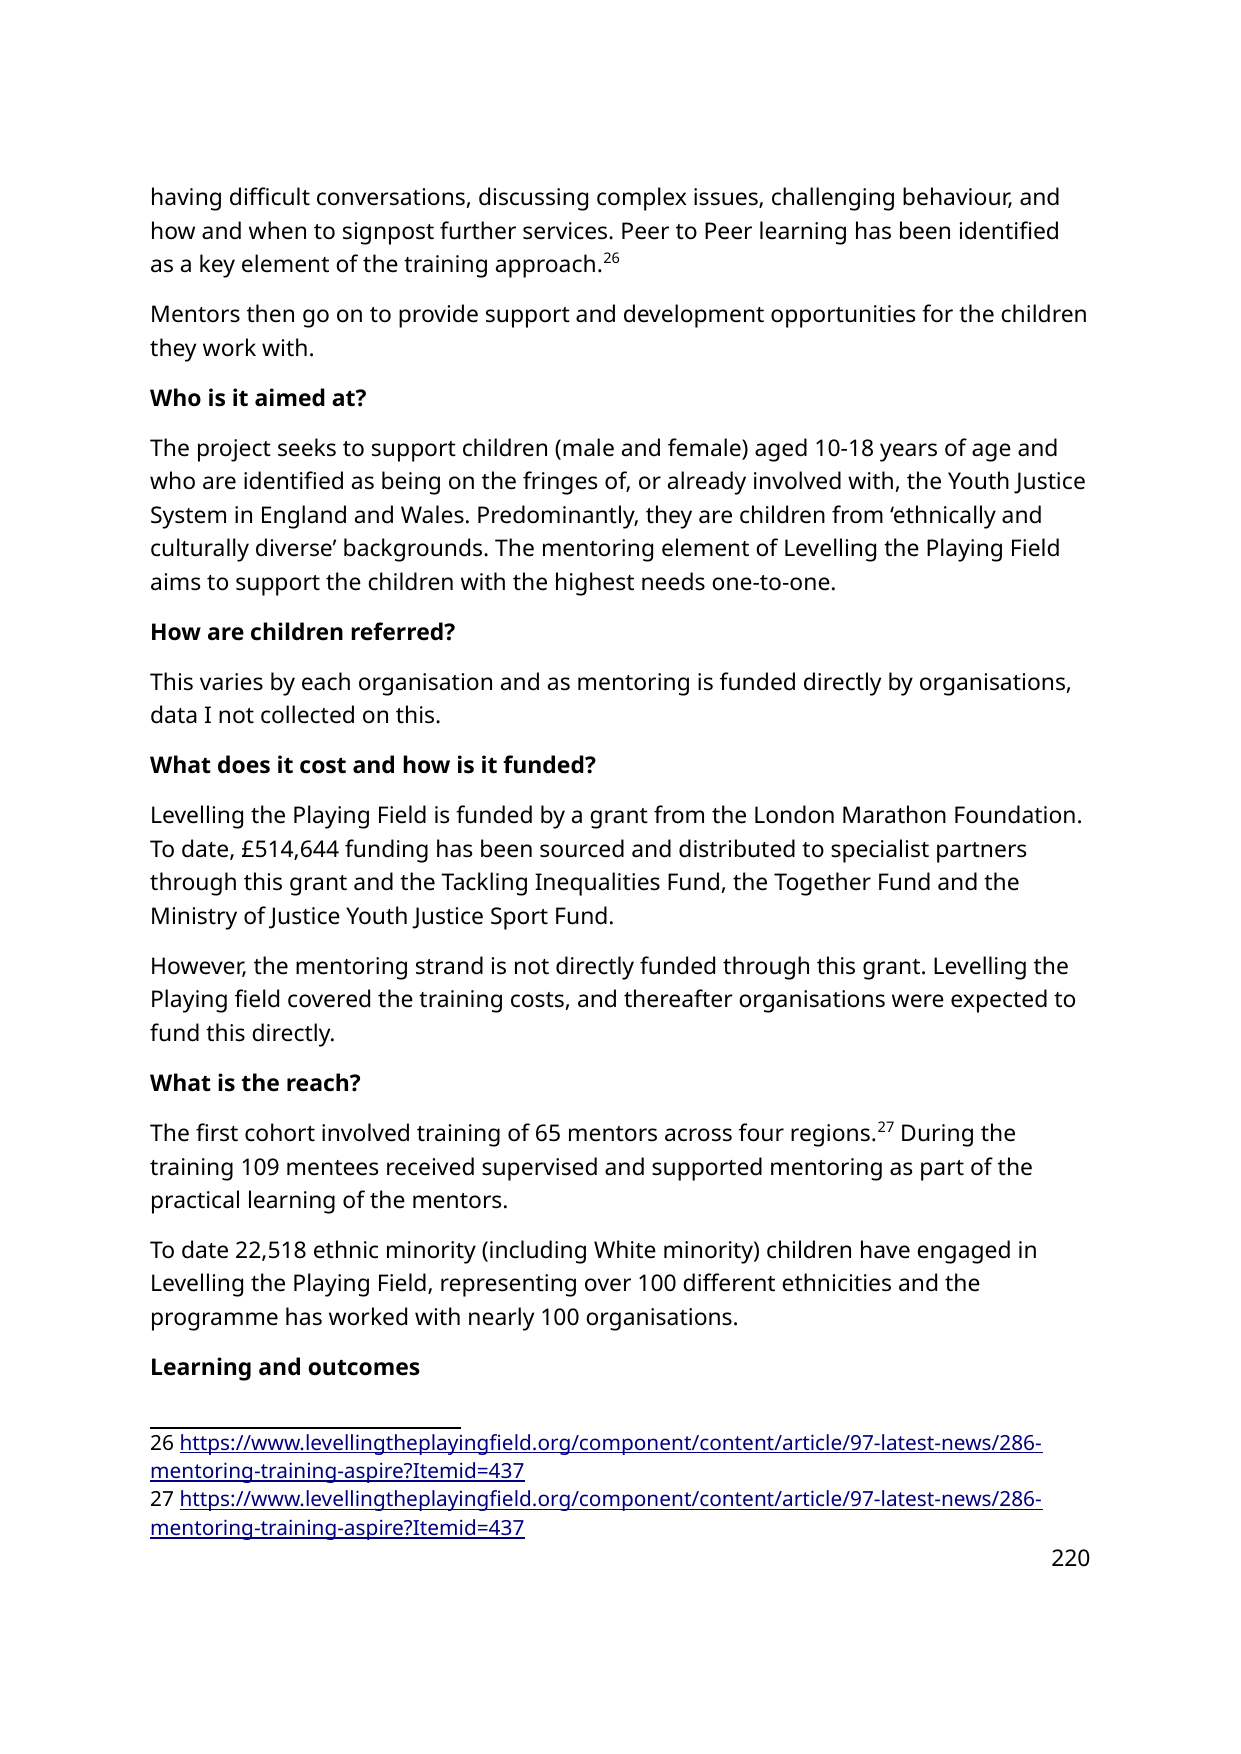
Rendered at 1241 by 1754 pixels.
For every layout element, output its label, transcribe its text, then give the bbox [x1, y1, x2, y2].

text having difficult conversations, discussing complex issues, challenging behaviour, and how and when to signpost further services. Peer to Peer learning has been identified as a key element of the training approach. [150, 181, 1090, 279]
text How are children referred? [150, 616, 1090, 647]
text The project seeks to support children (male and female) aged 10-18 years of age and who are identified as being on the fringes of, or already involved with, the Youth Justice System in England and Wales. Predominantly, they are children from ‘ethnically and culturally diverse’ backgrounds. The mentoring element of Levelling the Playing Field aims to support the children with the highest needs one-to-one. [150, 432, 1090, 597]
text This varies by each organisation and as mentoring is funded directly by organisations, data I not collected on this. [150, 666, 1090, 731]
text https://www.levellingtheplayingfield.org/component/content/article/97-latest-news/286-mentoring-training-aspire?Itemid=437 [150, 1484, 1090, 1541]
text Who is it aimed at? [150, 382, 1090, 413]
text https://www.levellingtheplayingfield.org/component/content/article/97-latest-news/286-mentoring-training-aspire?Itemid=437 [150, 1428, 1090, 1484]
text Mentors then go on to provide support and development opportunities for the children they work with. [150, 298, 1090, 363]
text What does it cost and how is it funded? [150, 749, 1090, 781]
text Learning and outcomes [150, 1351, 1090, 1382]
text Levelling the Playing Field is funded by a grant from the London Marathon Foundation. To date, £514,644 funding has been sourced and distributed to specialist partners through this grant and the Tackling Inequalities Fund, the Together Fund and the Ministry of Justice Youth Justice Sport Fund. [150, 799, 1090, 931]
text To date 22,518 ethnic minority (including White minority) children have engaged in Levelling the Playing Field, representing over 100 different ethnicities and the programme has worked with nearly 100 organisations. [150, 1234, 1090, 1332]
text The first cohort involved training of 65 mentors across four regions. During the training 109 mentees received supervised and supported mentoring as part of the practical learning of the mentors. [150, 1117, 1090, 1215]
text However, the mentoring strand is not directly funded through this grant. Levelling the Playing field covered the training costs, and thereafter organisations were expected to fund this directly. [150, 950, 1090, 1048]
text What is the reach? [150, 1067, 1090, 1098]
